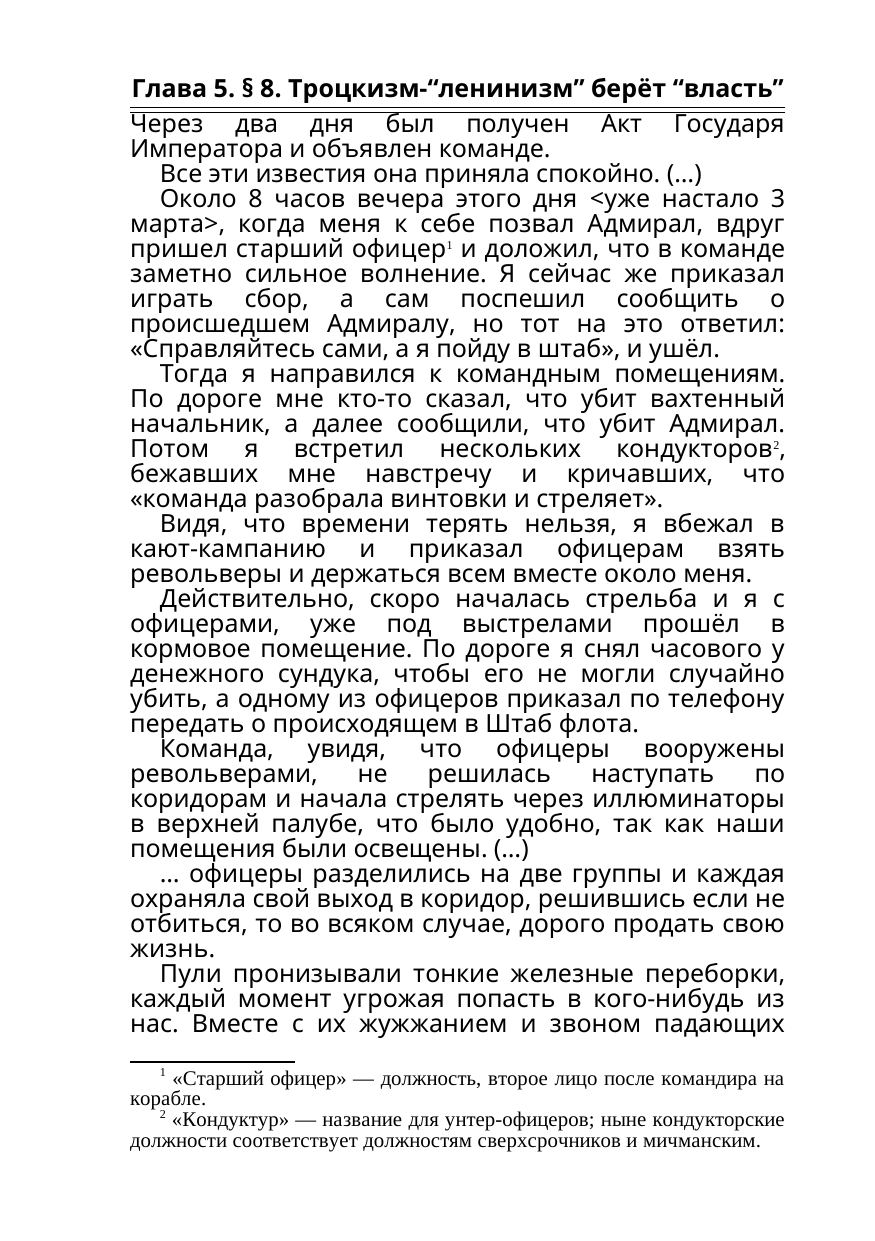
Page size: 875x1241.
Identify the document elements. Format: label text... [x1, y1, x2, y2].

text … офицеры разделились на две группы и каждая охраняла свой выход в коридор, решившись если не отбиться, то во всяком случае, дорого продать свою жизнь. [130, 862, 785, 962]
text Пули пронизывали тонкие железные переборки, каждый момент угрожая попасть в кого-нибудь из нас. Вместе с их жужжанием и звоном падающих [130, 962, 785, 1037]
text «Кондуктур» — название для унтер-офицеров; ныне кондукторские должности соответствует должностям сверхсрочников и мичманским. [130, 1110, 785, 1152]
text Тогда я направился к командным помещениям. По дороге мне кто-то сказал, что убит вахтенный начальник, а далее сообщили, что убит Адмирал. Потом я встретил нескольких кондукторов, бежавших мне навстречу и кричавших, что «команда разобрала винтовки и стреляет». [130, 362, 785, 512]
text Видя, что времени терять нельзя, я вбежал в кают-кампанию и приказал офицерам взять револьверы и держаться всем вместе около меня. [130, 512, 785, 587]
text Все эти известия она приняла спокойно. (…) [130, 162, 785, 187]
text Команда, увидя, что офицеры вооружены револьверами, не решилась наступать по коридорам и начала стрелять через иллюминаторы в верхней палубе, что было удобно, так как наши помещения были освещены. (…) [130, 737, 785, 862]
text Действительно, скоро началась стрельба и я с офицерами, уже под выстрелами прошёл в кормовое помещение. По дороге я снял часового у денежного сундука, чтобы его не могли случайно убить, а одному из офицеров приказал по телефону передать о происходящем в Штаб флота. [130, 587, 785, 737]
text «Старший офицер» — должность, второе лицо после командира на корабле. [130, 1068, 785, 1110]
text Через два дня был получен Акт Государя Императора и объявлен команде. [130, 113, 785, 162]
text Около 8 часов вечера этого дня <уже настало 3 марта>, когда меня к себе позвал Адмирал, вдруг пришел старший офицер и доложил, что в команде заметно сильное волнение. Я сейчас же приказал играть сбор, а сам поспешил сообщить о происшедшем Адмиралу, но тот на это ответил: «Справляйтесь сами, а я пойду в штаб», и ушёл. [130, 187, 785, 362]
